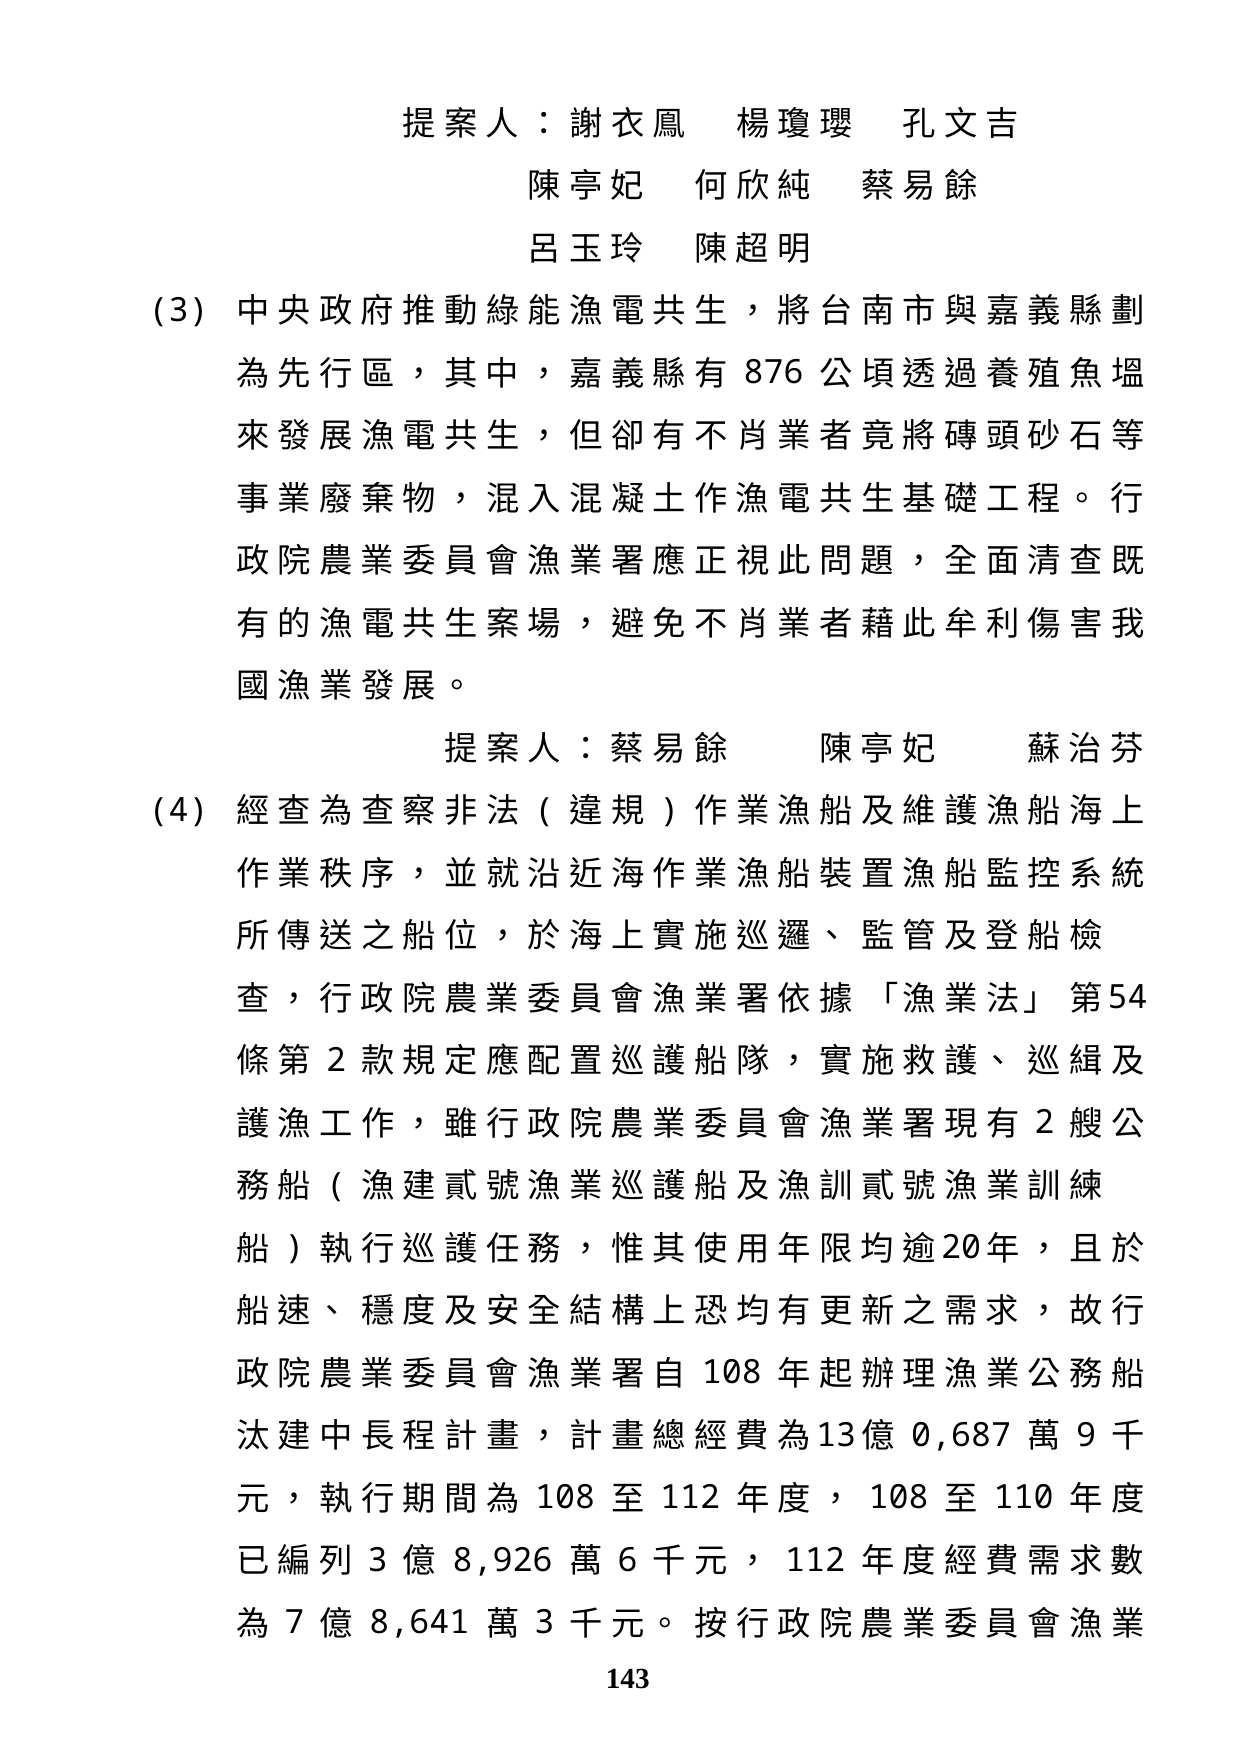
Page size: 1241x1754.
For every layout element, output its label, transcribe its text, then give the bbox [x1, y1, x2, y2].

text 提案人：蔡易餘 陳亭妃 蘇治芬 [331, 704, 1148, 766]
text 提案人：謝衣鳯 楊瓊瓔 孔文吉 陳亭妃 何欣純 蔡易餘 呂玉玲 陳超明 [384, 79, 1044, 266]
list 經查為查察非法(違規)作業漁船及維護漁船海上作業秩序，並就沿近海作業漁船裝置漁船監控系統所傳送之船位，於海上實施巡邏、監管及登船檢查，行政院農業委員會漁業署依據「漁業法」第54條第2款規定應配置巡護船隊，實施救護、巡緝及護漁工作，雖行政院農業委員會漁業署現有2艘公務船(漁建貳號漁業巡護船及漁訓貳號漁業訓練船)執行巡護任務，惟其使用年限均逾20年，且於船速、穩度及安全結構上恐均有更新之需求，故行政院農業委員會漁業署自108年起辦理漁業公務船汰建中長程計畫，計畫總經費為13億0,687萬9千元，執行期間為108至112年度，108至110年度已編列3億8,926萬6千元，112年度經費需求數為7億8,641萬3千元。按行政院農業委員會漁業 [136, 766, 1148, 1641]
list 中央政府推動綠能漁電共生，將台南市與嘉義縣劃為先行區，其中，嘉義縣有876公頃透過養殖魚塭來發展漁電共生，但卻有不肖業者竟將磚頭砂石等事業廢棄物，混入混凝土作漁電共生基礎工程。行政院農業委員會漁業署應正視此問題，全面清查既有的漁電共生案場，避免不肖業者藉此牟利傷害我國漁業發展。 [136, 266, 1148, 704]
